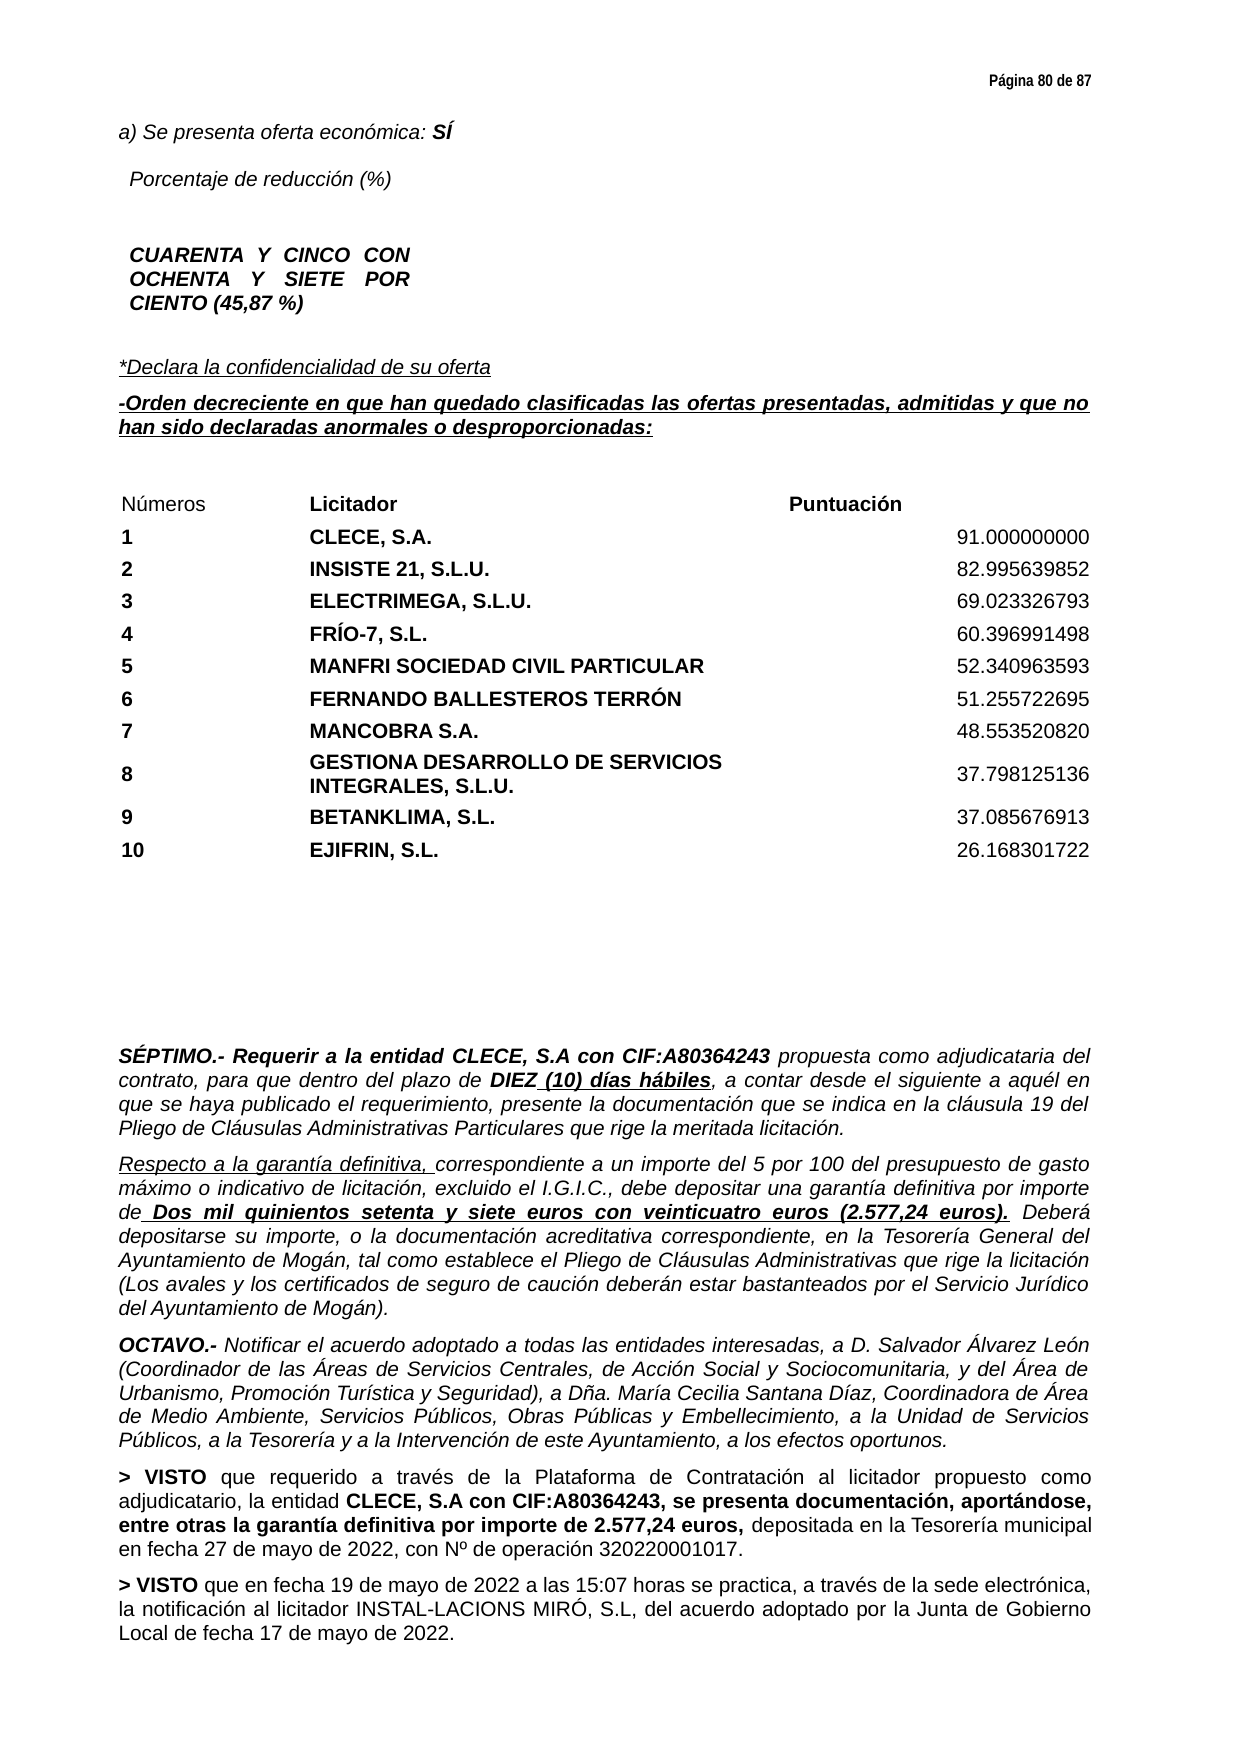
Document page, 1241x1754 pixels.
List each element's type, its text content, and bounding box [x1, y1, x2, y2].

table_cell 51,255722695 [786, 683, 1092, 715]
text Respecto a la garantía definitiva, correspondiente a un importe del 5 por 100 del presupuesto de gasto máximo o indicativo de licitación, excluido el I.G.I.C., debe depositar una garantía definitiva por importe de Dos mil quinientos setenta y siete euros con veinticuatro euros (2.577,24 euros). Deberá depositarse su importe, o la documentación acreditativa correspondiente, en la Tesorería General del Ayuntamiento de Mogán, tal como establece el Pliego de Cláusulas Administrativas que rige la licitación (Los avales y los certificados de seguro de caución deberán estar bastanteados por el Servicio Jurídico del Ayuntamiento de Mogán). [118, 1152, 1092, 1320]
table_cell BETANKLIMA, S.L. [306, 801, 786, 833]
text SÉPTIMO.- Requerir a la entidad CLECE, S.A con CIF:A80364243 propuesta como adjudicataria del contrato, para que dentro del plazo de DIEZ (10) días hábiles, a contar desde el siguiente a aquél en que se haya publicado el requerimiento, presente la documentación que se indica en la cláusula 19 del Pliego de Cláusulas Administrativas Particulares que rige la meritada licitación. [118, 1044, 1092, 1140]
text *Declara la confidencialidad de su oferta [118, 355, 1092, 379]
table_cell CLECE, S.A. [306, 520, 786, 553]
table_cell 91,000000000 [786, 520, 1092, 553]
text > VISTO que en fecha 19 de mayo de 2022 a las 15:07 horas se practica, a través de la sede electrónica, la notificación al licitador INSTAL-LACIONS MIRÓ, S.L, del acuerdo adoptado por la Junta de Gobierno Local de fecha 17 de mayo de 2022. [118, 1573, 1092, 1645]
table_cell 1 [118, 520, 306, 553]
table_cell 37,085676913 [786, 801, 1092, 833]
table_cell FRÍO-7, S.L. [306, 618, 786, 650]
table_cell CUARENTA Y CINCO CON OCHENTA Y SIETE POR CIENTO (45,87 %) [118, 231, 423, 355]
table_header Licitador [306, 488, 786, 520]
table_cell INSISTE 21, S.L.U. [306, 553, 786, 585]
table_cell 3 [118, 585, 306, 618]
table_cell 7 [118, 715, 306, 747]
table_cell ELECTRIMEGA, S.L.U. [306, 585, 786, 618]
table_header Porcentaje de reducción (%) [118, 156, 423, 231]
table_cell 8 [118, 747, 306, 801]
table_header Puntuación [786, 488, 1092, 520]
table_cell MANCOBRA S.A. [306, 715, 786, 747]
table_cell [306, 866, 786, 898]
text a) Se presenta oferta económica: SÍ [118, 120, 1092, 144]
table_cell [786, 866, 1092, 898]
table_cell GESTIONA DESARROLLO DE SERVICIOS INTEGRALES, S.L.U. [306, 747, 786, 801]
table_cell 60,396991498 [786, 618, 1092, 650]
table_cell 26,168301722 [786, 833, 1092, 866]
table_cell 82,995639852 [786, 553, 1092, 585]
table_cell FERNANDO BALLESTEROS TERRÓN [306, 683, 786, 715]
table_cell 6 [118, 683, 306, 715]
table_cell 52,340963593 [786, 650, 1092, 682]
text OCTAVO.- Notificar el acuerdo adoptado a todas las entidades interesadas, a D. Salvador Álvarez León (Coordinador de las Áreas de Servicios Centrales, de Acción Social y Sociocomunitaria, y del Área de Urbanismo, Promoción Turística y Seguridad), a Dña. María Cecilia Santana Díaz, Coordinadora de Área de Medio Ambiente, Servicios Públicos, Obras Públicas y Embellecimiento, a la Unidad de Servicios Públicos, a la Tesorería y a la Intervención de este Ayuntamiento, a los efectos oportunos. [118, 1332, 1092, 1452]
table_header Números [118, 488, 306, 520]
text -Orden decreciente en que han quedado clasificadas las ofertas presentadas, admitidas y que no han sido declaradas anormales o desproporcionadas: [118, 391, 1092, 439]
table_cell 69,023326793 [786, 585, 1092, 618]
text > VISTO que requerido a través de la Plataforma de Contratación al licitador propuesto como adjudicatario, la entidad CLECE, S.A con CIF:A80364243, se presenta documentación, aportándose, entre otras la garantía definitiva por importe de 2.577,24 euros, depositada en la Tesorería municipal en fecha 27 de mayo de 2022, con Nº de operación 320220001017. [118, 1465, 1092, 1561]
table_cell 2 [118, 553, 306, 585]
table_cell 9 [118, 801, 306, 833]
table_cell 5 [118, 650, 306, 682]
table_cell [118, 866, 306, 898]
table_cell EJIFRIN, S.L. [306, 833, 786, 866]
table_cell 48,553520820 [786, 715, 1092, 747]
table_cell 4 [118, 618, 306, 650]
table_cell 37,798125136 [786, 747, 1092, 801]
table_cell 10 [118, 833, 306, 866]
table_cell MANFRI SOCIEDAD CIVIL PARTICULAR [306, 650, 786, 682]
